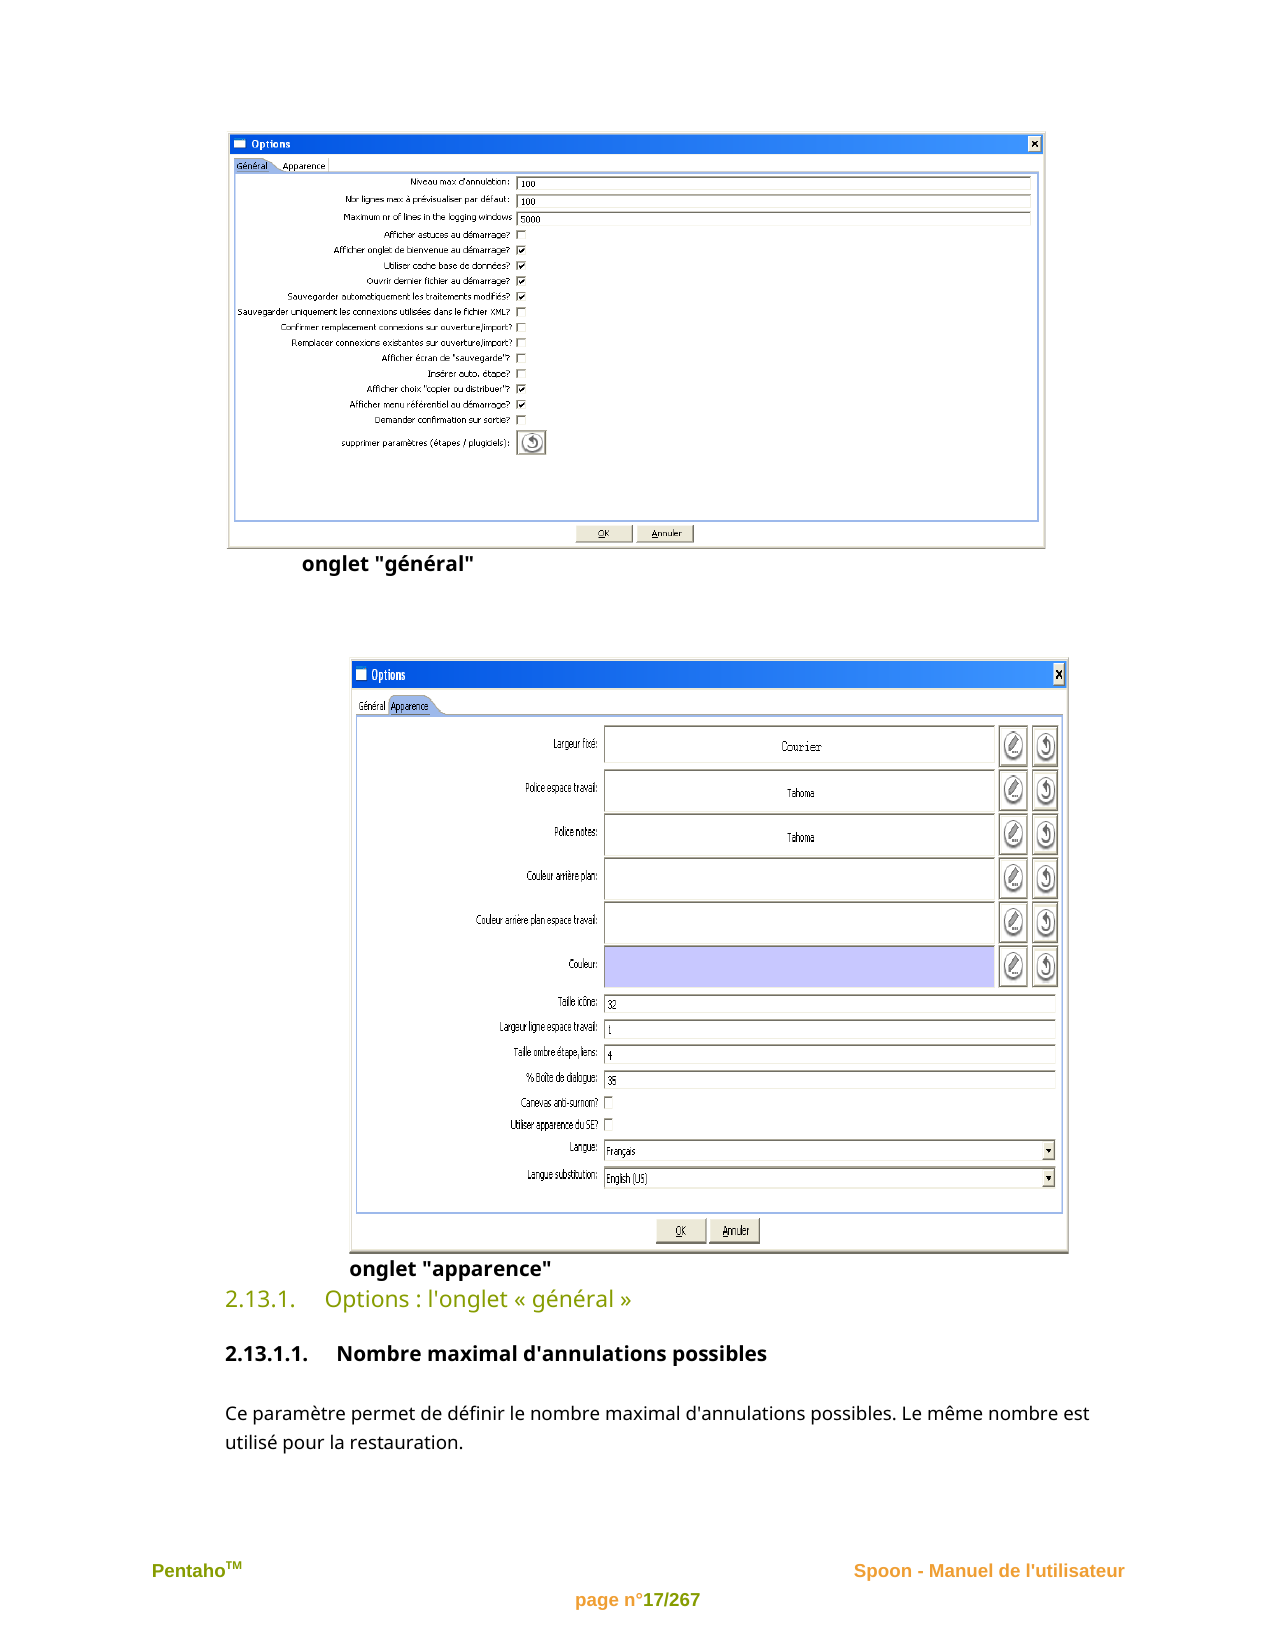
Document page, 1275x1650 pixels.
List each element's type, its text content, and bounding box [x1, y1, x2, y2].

text Ce paramètre permet de définir le nombre maximal d'annulations possibles. Le même nombre est utilisé pour la restauration. [225, 1397, 1125, 1455]
picture [226, 131, 1046, 549]
picture [349, 657, 1069, 1254]
text onglet "général" [302, 549, 1045, 577]
subtitle Options : l'onglet « général » [225, 638, 1125, 1313]
subtitle Nombre maximal d'annulations possibles [225, 1338, 1125, 1367]
text onglet "apparence" [349, 1254, 1001, 1282]
